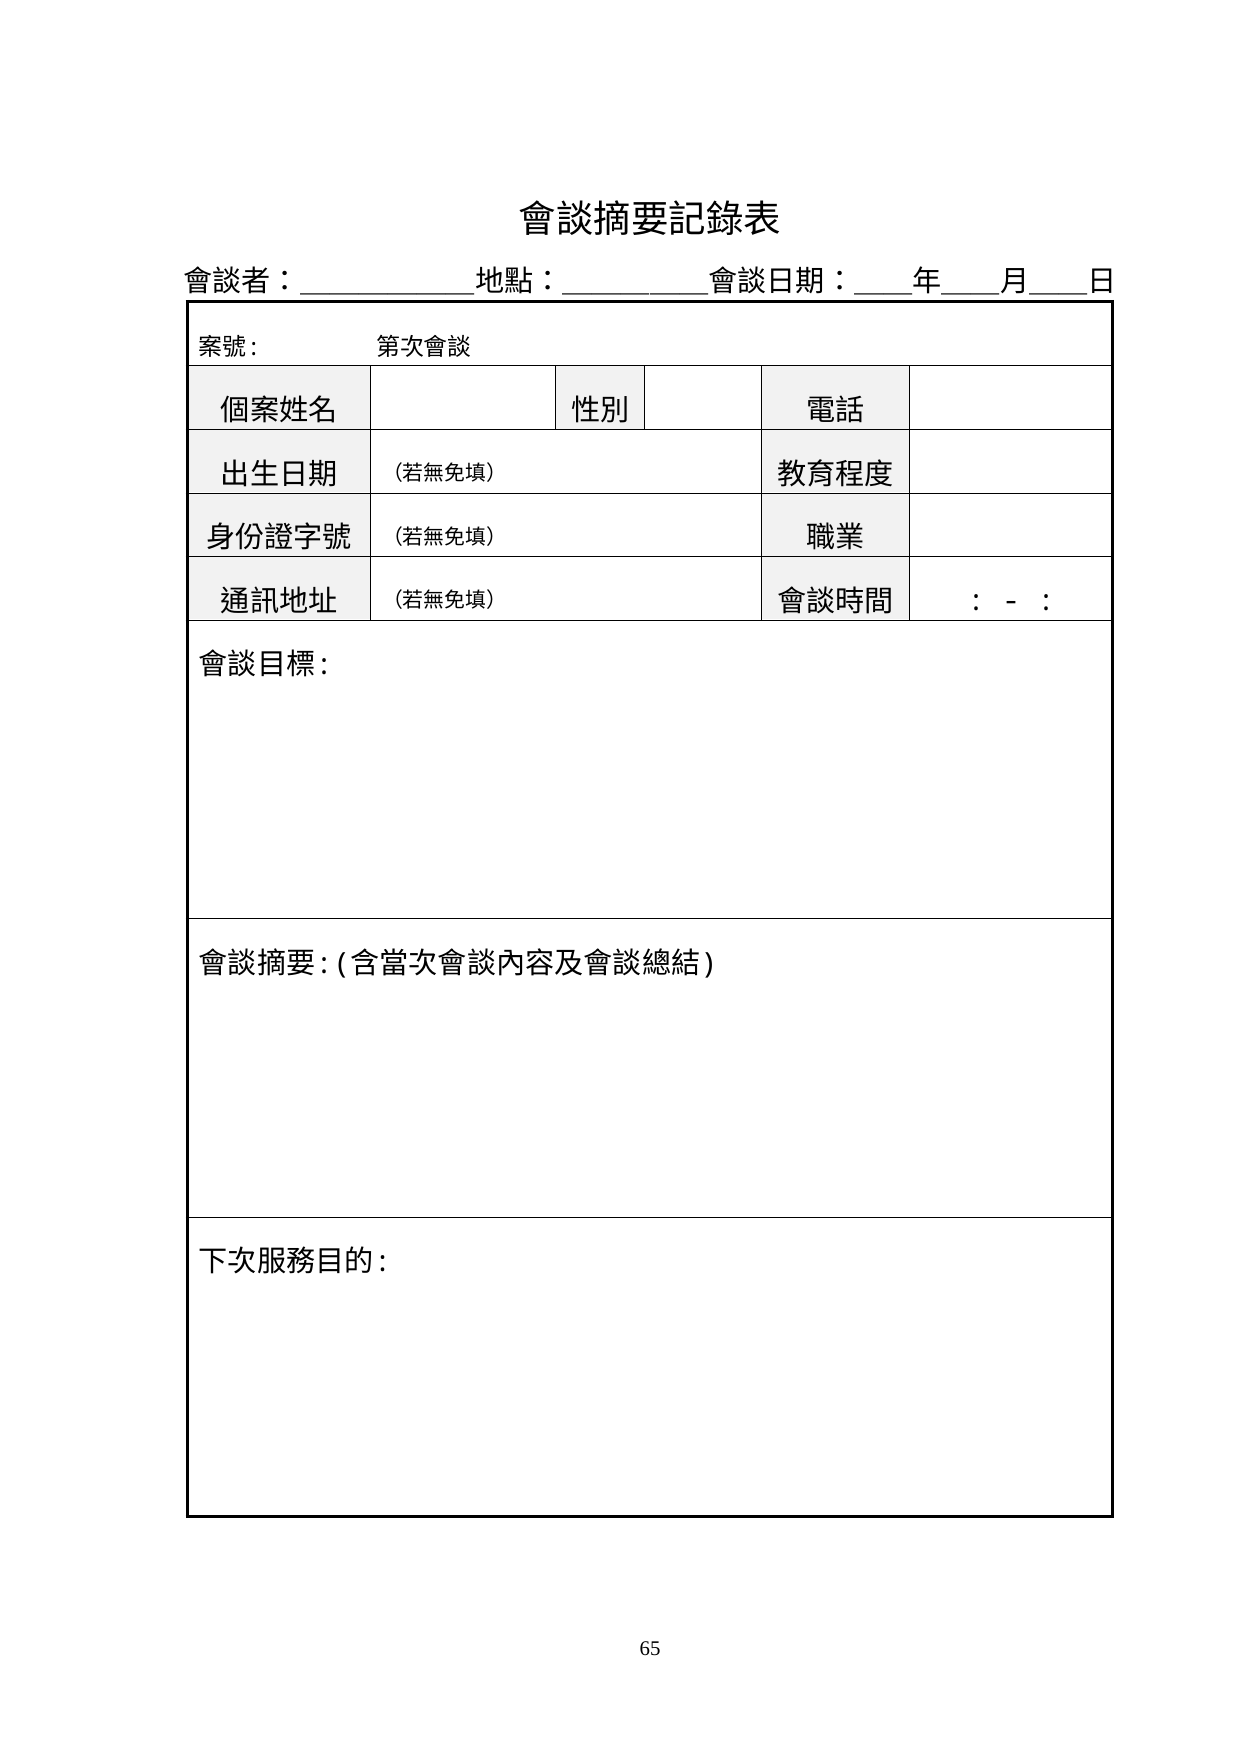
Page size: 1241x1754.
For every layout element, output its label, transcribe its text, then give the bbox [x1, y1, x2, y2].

table_cell [645, 366, 761, 429]
table_header 案號: 第次會談 [189, 303, 1111, 365]
table_cell （若無免填） [371, 494, 761, 556]
table_cell （若無免填） [371, 557, 761, 619]
table_cell 電話 [762, 366, 909, 429]
table_cell [910, 430, 1111, 492]
text 會談摘要記錄表 [133, 175, 1167, 237]
table_cell [910, 494, 1111, 556]
table_cell : - : [910, 557, 1111, 619]
table_cell 出生日期 [189, 430, 370, 492]
table_cell （若無免填） [371, 430, 761, 492]
table_cell 下次服務目的: [189, 1218, 1111, 1515]
table_cell 會談摘要:(含當次會談內容及會談總結) [189, 919, 1111, 1217]
table_cell 會談目標: [189, 621, 1111, 918]
table_cell 性別 [556, 366, 644, 429]
table_cell 身份證字號 [189, 494, 370, 556]
table_cell [371, 366, 555, 429]
table_cell [910, 366, 1111, 429]
table_cell 個案姓名 [189, 366, 370, 429]
table_cell 會談時間 [762, 557, 909, 619]
table_cell 教育程度 [762, 430, 909, 492]
table_cell 通訊地址 [189, 557, 370, 619]
table_cell 職業 [762, 494, 909, 556]
text 會談者：＿＿＿＿＿＿地點：＿＿＿＿＿會談日期：＿＿年＿＿月＿＿日 [133, 237, 1167, 300]
